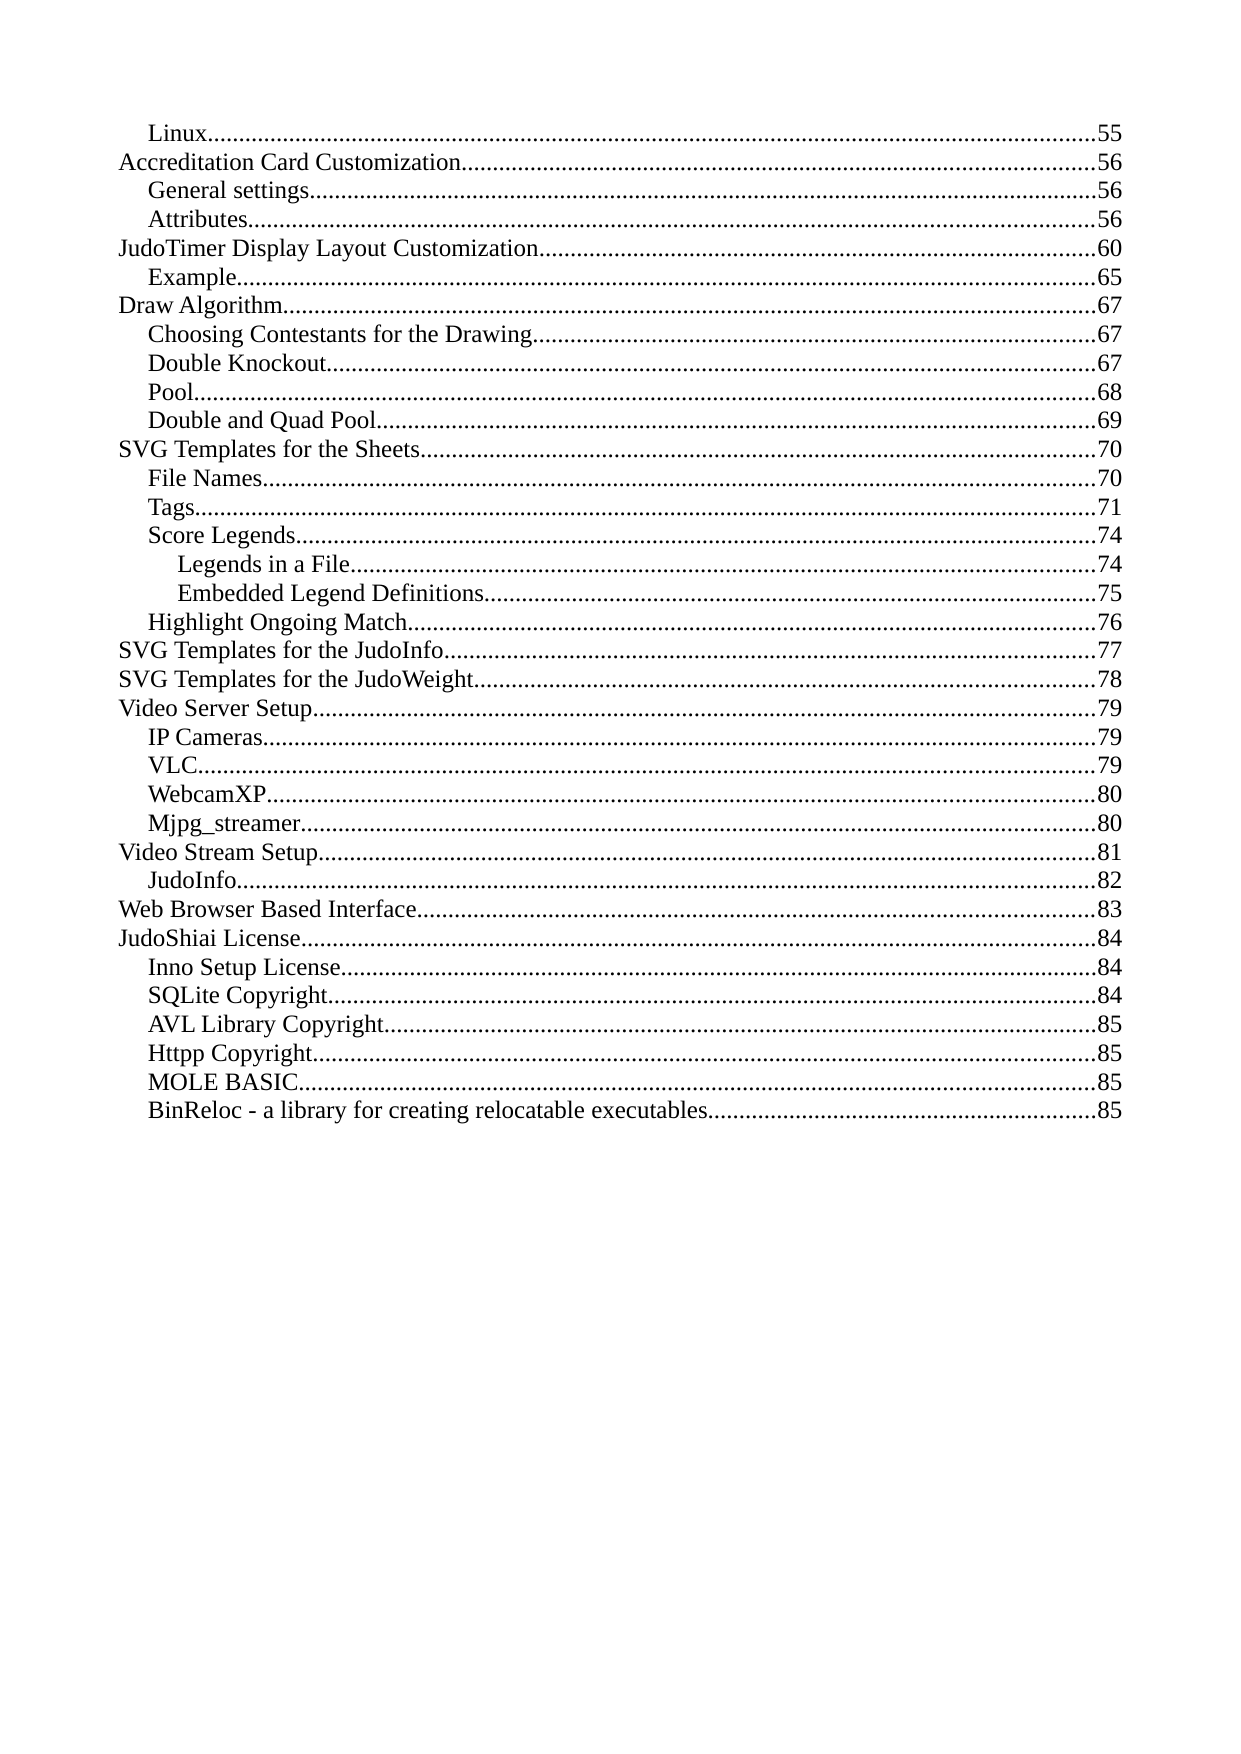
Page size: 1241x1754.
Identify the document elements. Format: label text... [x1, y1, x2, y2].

text Tags 71 [148, 492, 1122, 521]
text Video Stream Setup 81 [118, 837, 1122, 866]
text File Names 70 [148, 463, 1122, 492]
text JudoTimer Display Layout Customization 60 [118, 233, 1122, 262]
text JudoInfo 82 [148, 866, 1122, 894]
text SVG Templates for the JudoInfo 77 [118, 636, 1122, 664]
text MOLE BASIC 85 [148, 1067, 1122, 1096]
text Score Legends 74 [148, 521, 1122, 549]
text Example 65 [148, 262, 1122, 291]
text Double Knockout 67 [148, 348, 1122, 377]
text Accreditation Card Customization 56 [118, 147, 1122, 176]
text Choosing Contestants for the Drawing 67 [148, 319, 1122, 348]
text Linux 55 [148, 118, 1122, 147]
text Embedded Legend Definitions 75 [177, 578, 1122, 607]
text WebcamXP 80 [148, 779, 1122, 808]
text Attributes 56 [148, 204, 1122, 233]
text Highlight Ongoing Match 76 [148, 607, 1122, 636]
text AVL Library Copyright 85 [148, 1009, 1122, 1038]
text SVG Templates for the JudoWeight 78 [118, 664, 1122, 693]
text JudoShiai License 84 [118, 923, 1122, 952]
text Mjpg_streamer 80 [148, 808, 1122, 837]
text Video Server Setup 79 [118, 693, 1122, 722]
text Draw Algorithm 67 [118, 291, 1122, 319]
text SQLite Copyright 84 [148, 981, 1122, 1009]
text SVG Templates for the Sheets 70 [118, 434, 1122, 463]
text Web Browser Based Interface 83 [118, 894, 1122, 923]
text Pool 68 [148, 377, 1122, 406]
text Httpp Copyright 85 [148, 1038, 1122, 1067]
text VLC 79 [148, 751, 1122, 779]
text IP Cameras 79 [148, 722, 1122, 751]
text Inno Setup License 84 [148, 952, 1122, 981]
text Double and Quad Pool 69 [148, 406, 1122, 434]
text BinReloc - a library for creating relocatable executables 85 [148, 1096, 1122, 1124]
text Legends in a File 74 [177, 549, 1122, 578]
text General settings 56 [148, 176, 1122, 204]
